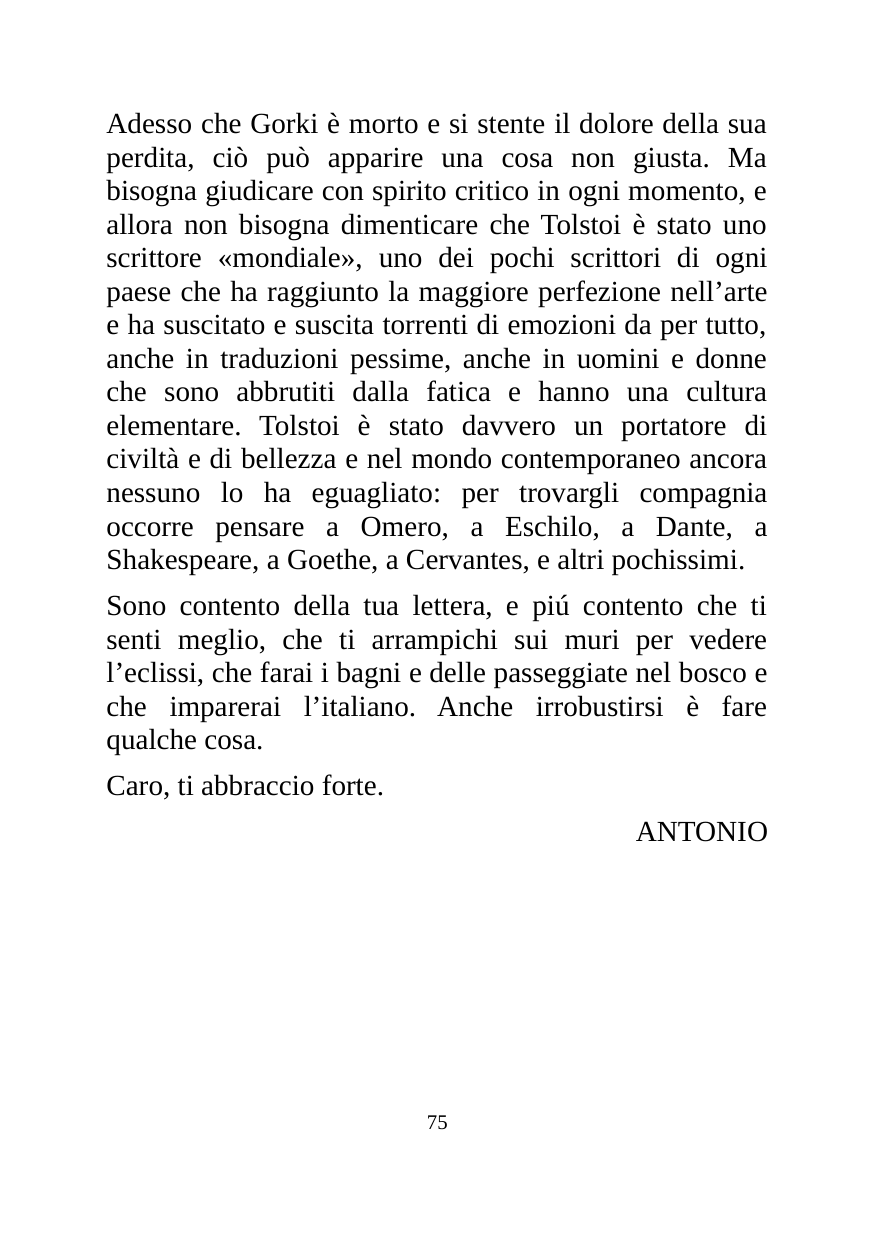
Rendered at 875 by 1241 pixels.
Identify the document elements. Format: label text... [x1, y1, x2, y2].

text Sono contento della tua lettera, e piú contento che ti senti meglio, che ti arrampichi sui muri per vedere l’eclissi, che farai i bagni e delle passeggiate nel bosco e che imparerai l’italiano. Anche irrobustirsi è fare qualche cosa. [106, 588, 768, 756]
text ANTONIO [106, 814, 768, 848]
text Adesso che Gorki è morto e si stente il dolore della sua perdita, ciò può apparire una cosa non giusta. Ma bisogna giudicare con spirito critico in ogni momento, e allora non bisogna dimenticare che Tolstoi è stato uno scrittore «mondiale», uno dei pochi scrittori di ogni paese che ha raggiunto la maggiore perfezione nell’arte e ha suscitato e suscita torrenti di emozioni da per tutto, anche in traduzioni pessime, anche in uomini e donne che sono abbrutiti dalla fatica e hanno una cultura elementare. Tolstoi è stato davvero un portatore di civiltà e di bellezza e nel mondo contemporaneo ancora nessuno lo ha eguagliato: per trovargli compagnia occorre pensare a Omero, a Eschilo, a Dante, a Shakespeare, a Goethe, a Cervantes, e altri pochissimi. [106, 106, 768, 576]
text Caro, ti abbraccio forte. [106, 768, 768, 802]
